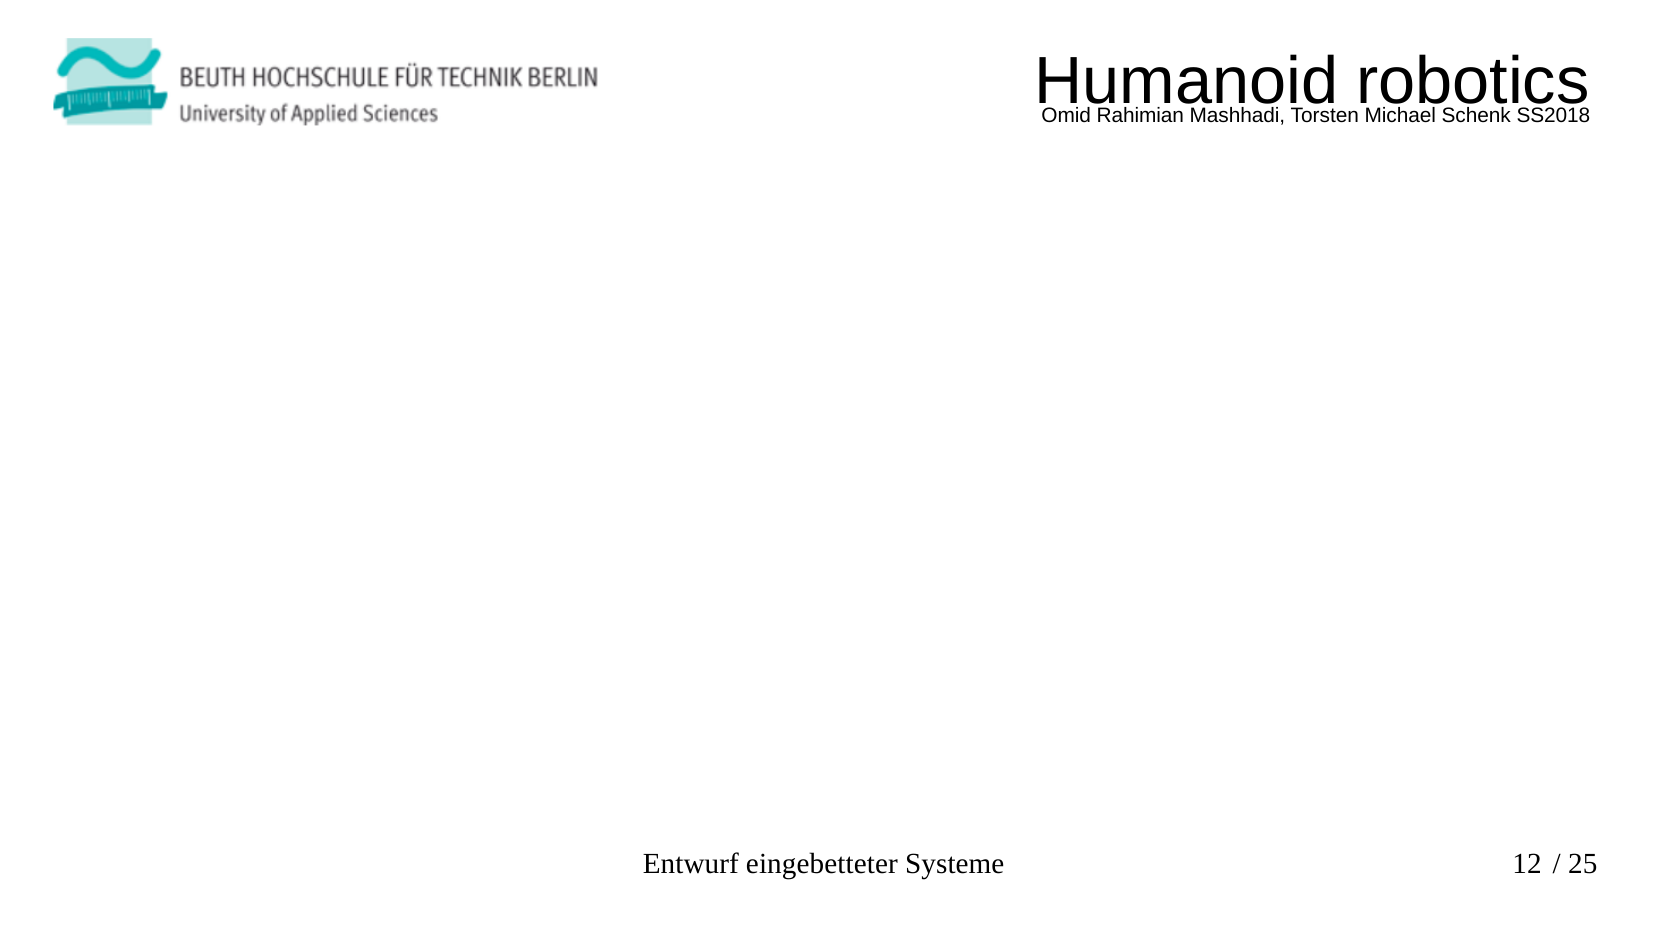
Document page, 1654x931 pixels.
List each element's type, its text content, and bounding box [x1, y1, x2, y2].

title [82, 12, 1571, 218]
text_box Omid Rahimian Mashhadi, Torsten Michael Schenk SS2018 [1026, 96, 1611, 151]
text_box Humanoid robotics [1020, 35, 1642, 125]
picture [15, 29, 661, 145]
text_box / 25 [1530, 840, 1621, 888]
